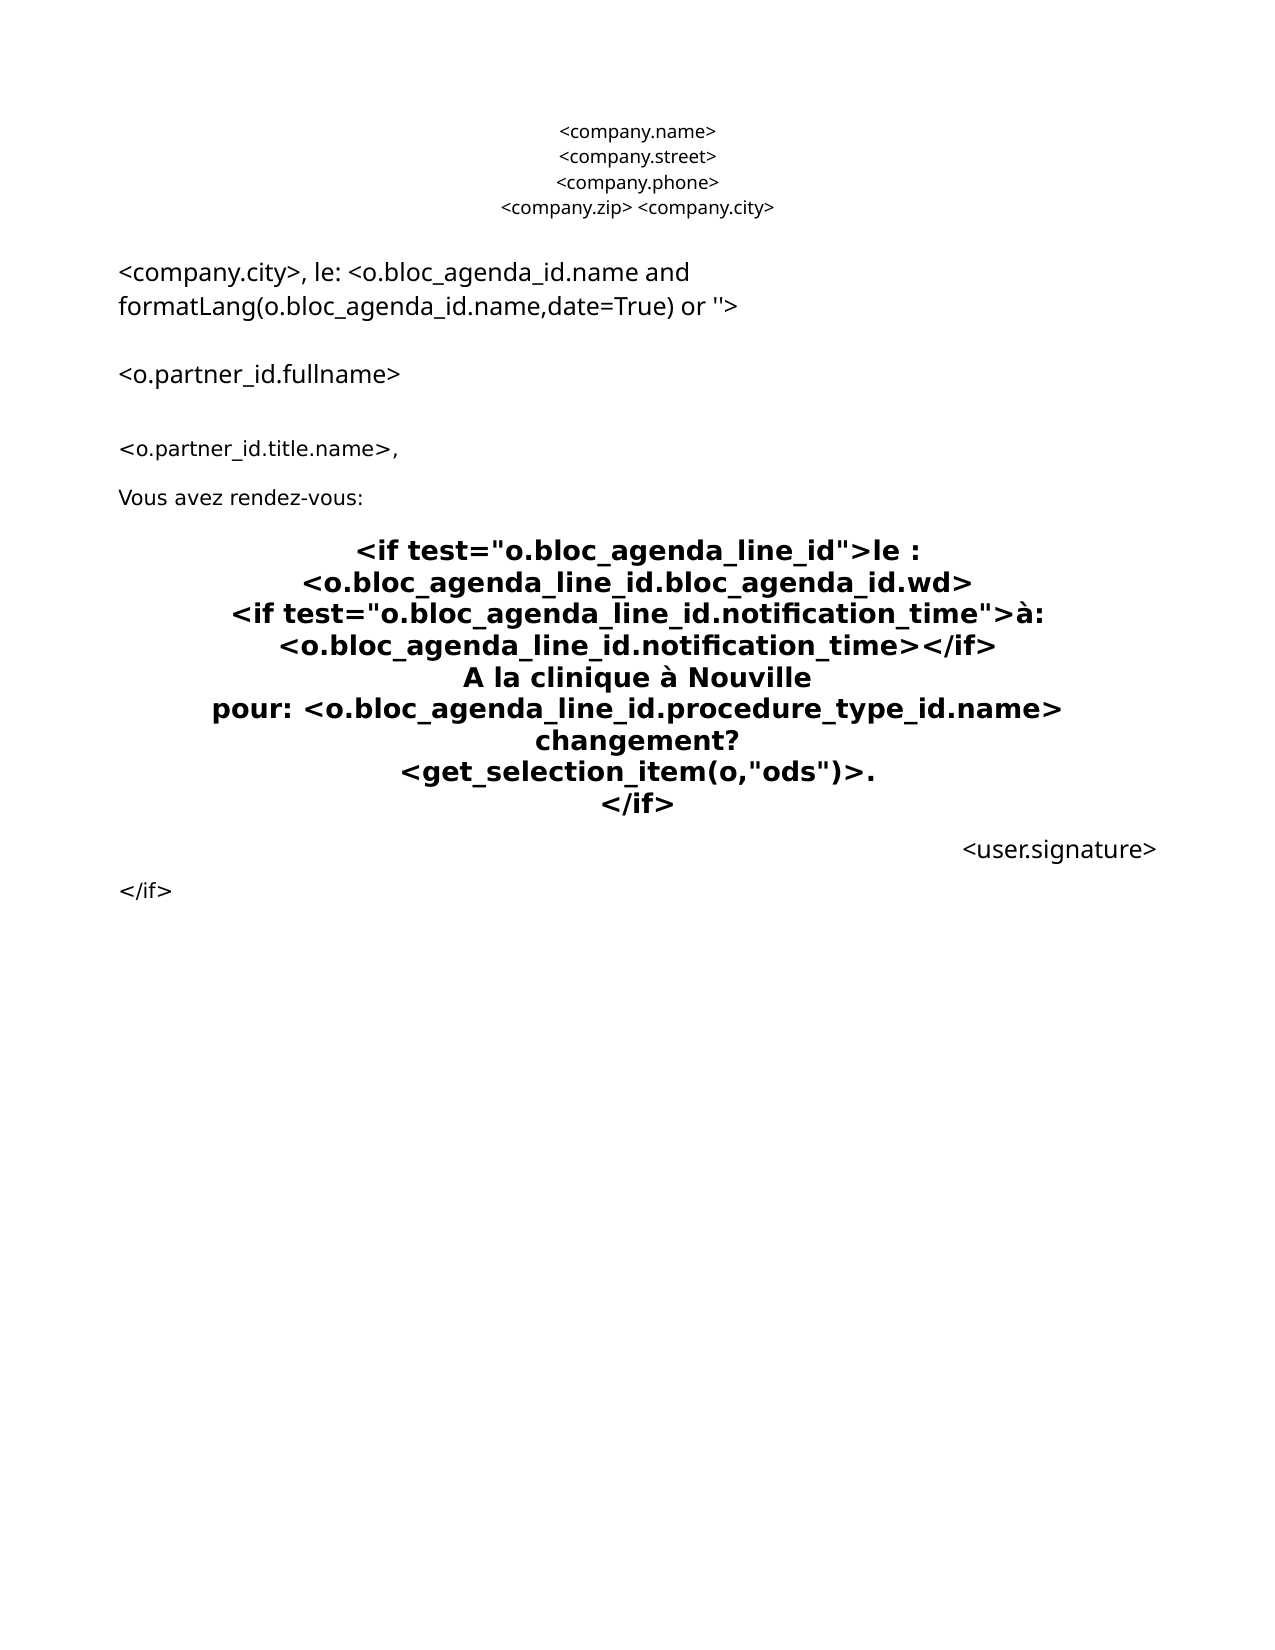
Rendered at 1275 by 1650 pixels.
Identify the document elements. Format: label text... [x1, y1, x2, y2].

text Vous avez rendez-vous: [118, 486, 1157, 511]
text <company.name> [118, 118, 1157, 144]
text </if> [118, 879, 1157, 903]
text <company.street> [118, 144, 1157, 169]
text <if test="o.bloc_agenda_line_id">le : <o.bloc_agenda_line_id.bloc_agenda_id.wd> <if test="o.bloc_agenda_line_id.notification_time">à: <o.bloc_agenda_line_id.notification_time></if> A la clinique à Nouville pour: <o.bloc_agenda_line_id.procedure_type_id.name> changement? <get_selection_item(o,"ods")>. </if> [118, 536, 1157, 820]
text <o.partner_id.fullname> [118, 356, 1157, 391]
text <company.city>, le: <o.bloc_agenda_id.name and formatLang(o.bloc_agenda_id.name,date=True) or ''> [118, 254, 1157, 322]
text <company.zip> <company.city> [118, 195, 1157, 220]
text <company.phone> [118, 169, 1157, 195]
text <o.partner_id.title.name>, [118, 437, 1157, 461]
text <user.signature> [118, 832, 1157, 866]
